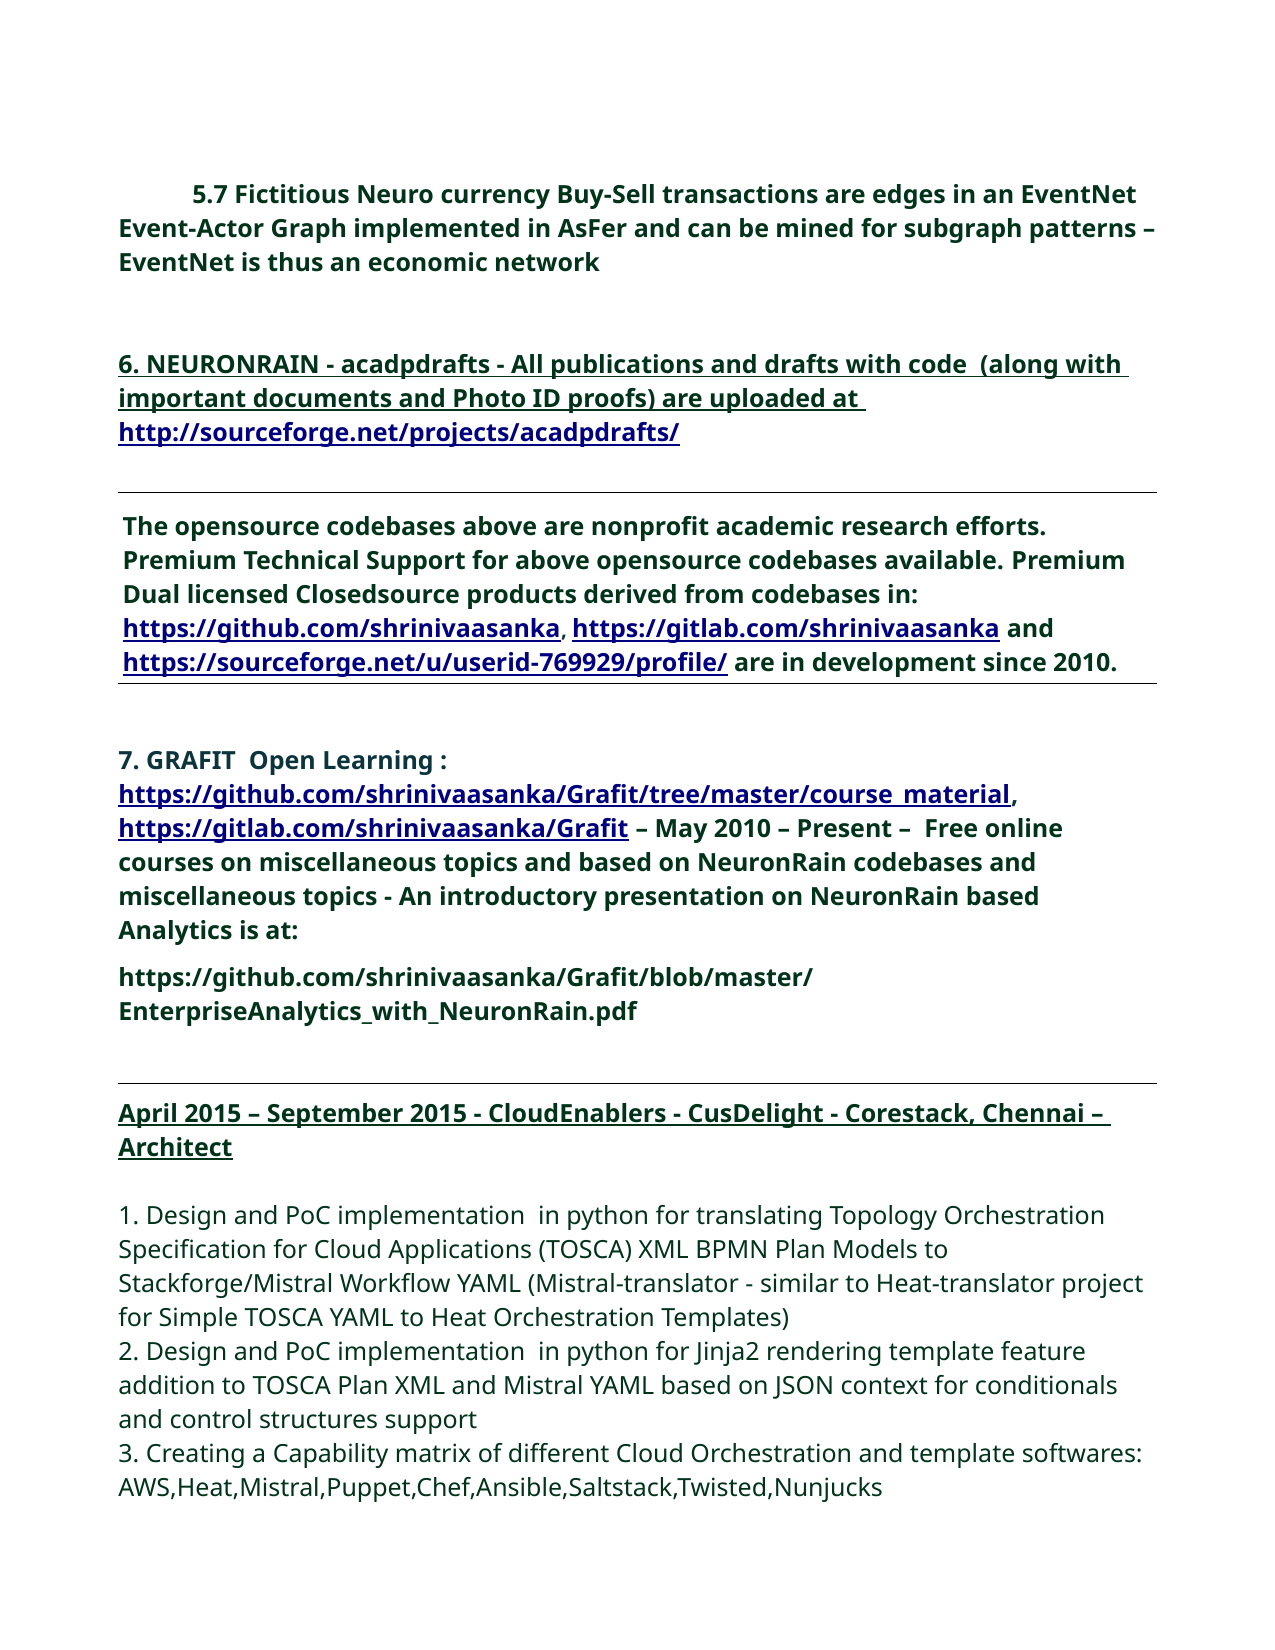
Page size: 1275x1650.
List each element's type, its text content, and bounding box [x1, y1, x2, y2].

text 1. Design and PoC implementation in python for translating Topology Orchestration Specification for Cloud Applications (TOSCA) XML BPMN Plan Models to Stackforge/Mistral Workflow YAML (Mistral-translator - similar to Heat-translator project for Simple TOSCA YAML to Heat Orchestration Templates) [118, 1198, 1157, 1334]
text 6. NEURONRAIN - acadpdrafts - All publications and drafts with code (along with important documents and Photo ID proofs) are uploaded at http://sourceforge.net/projects/acadpdrafts/ [118, 347, 1157, 449]
text 3. Creating a Capability matrix of different Cloud Orchestration and template softwares: AWS,Heat,Mistral,Puppet,Chef,Ansible,Saltstack,Twisted,Nunjucks [118, 1436, 1157, 1504]
text https://github.com/shrinivaasanka/Grafit/blob/master/EnterpriseAnalytics_with_NeuronRain.pdf [118, 959, 1157, 1027]
text 2. Design and PoC implementation in python for Jinja2 rendering template feature addition to TOSCA Plan XML and Mistral YAML based on JSON context for conditionals and control structures support [118, 1334, 1157, 1436]
text April 2015 – September 2015 - CloudEnablers - CusDelight - Corestack, Chennai – Architect [118, 1095, 1157, 1163]
text The opensource codebases above are nonprofit academic research efforts. Premium Technical Support for above opensource codebases available. Premium Dual licensed Closedsource products derived from codebases in: https://github.com/shrinivaasanka, https://gitlab.com/shrinivaasanka and https://sourceforge.net/u/userid-769929/profile/ are in development since 2010. [118, 504, 1157, 683]
text 7. GRAFIT Open Learning : https://github.com/shrinivaasanka/Grafit/tree/master/course_material, https://gitlab.com/shrinivaasanka/Grafit – May 2010 – Present – Free online courses on miscellaneous topics and based on NeuronRain codebases and miscellaneous topics - An introductory presentation on NeuronRain based Analytics is at: [118, 742, 1157, 947]
text 5.7 Fictitious Neuro currency Buy-Sell transactions are edges in an EventNet Event-Actor Graph implemented in AsFer and can be mined for subgraph patterns – EventNet is thus an economic network [118, 176, 1157, 278]
